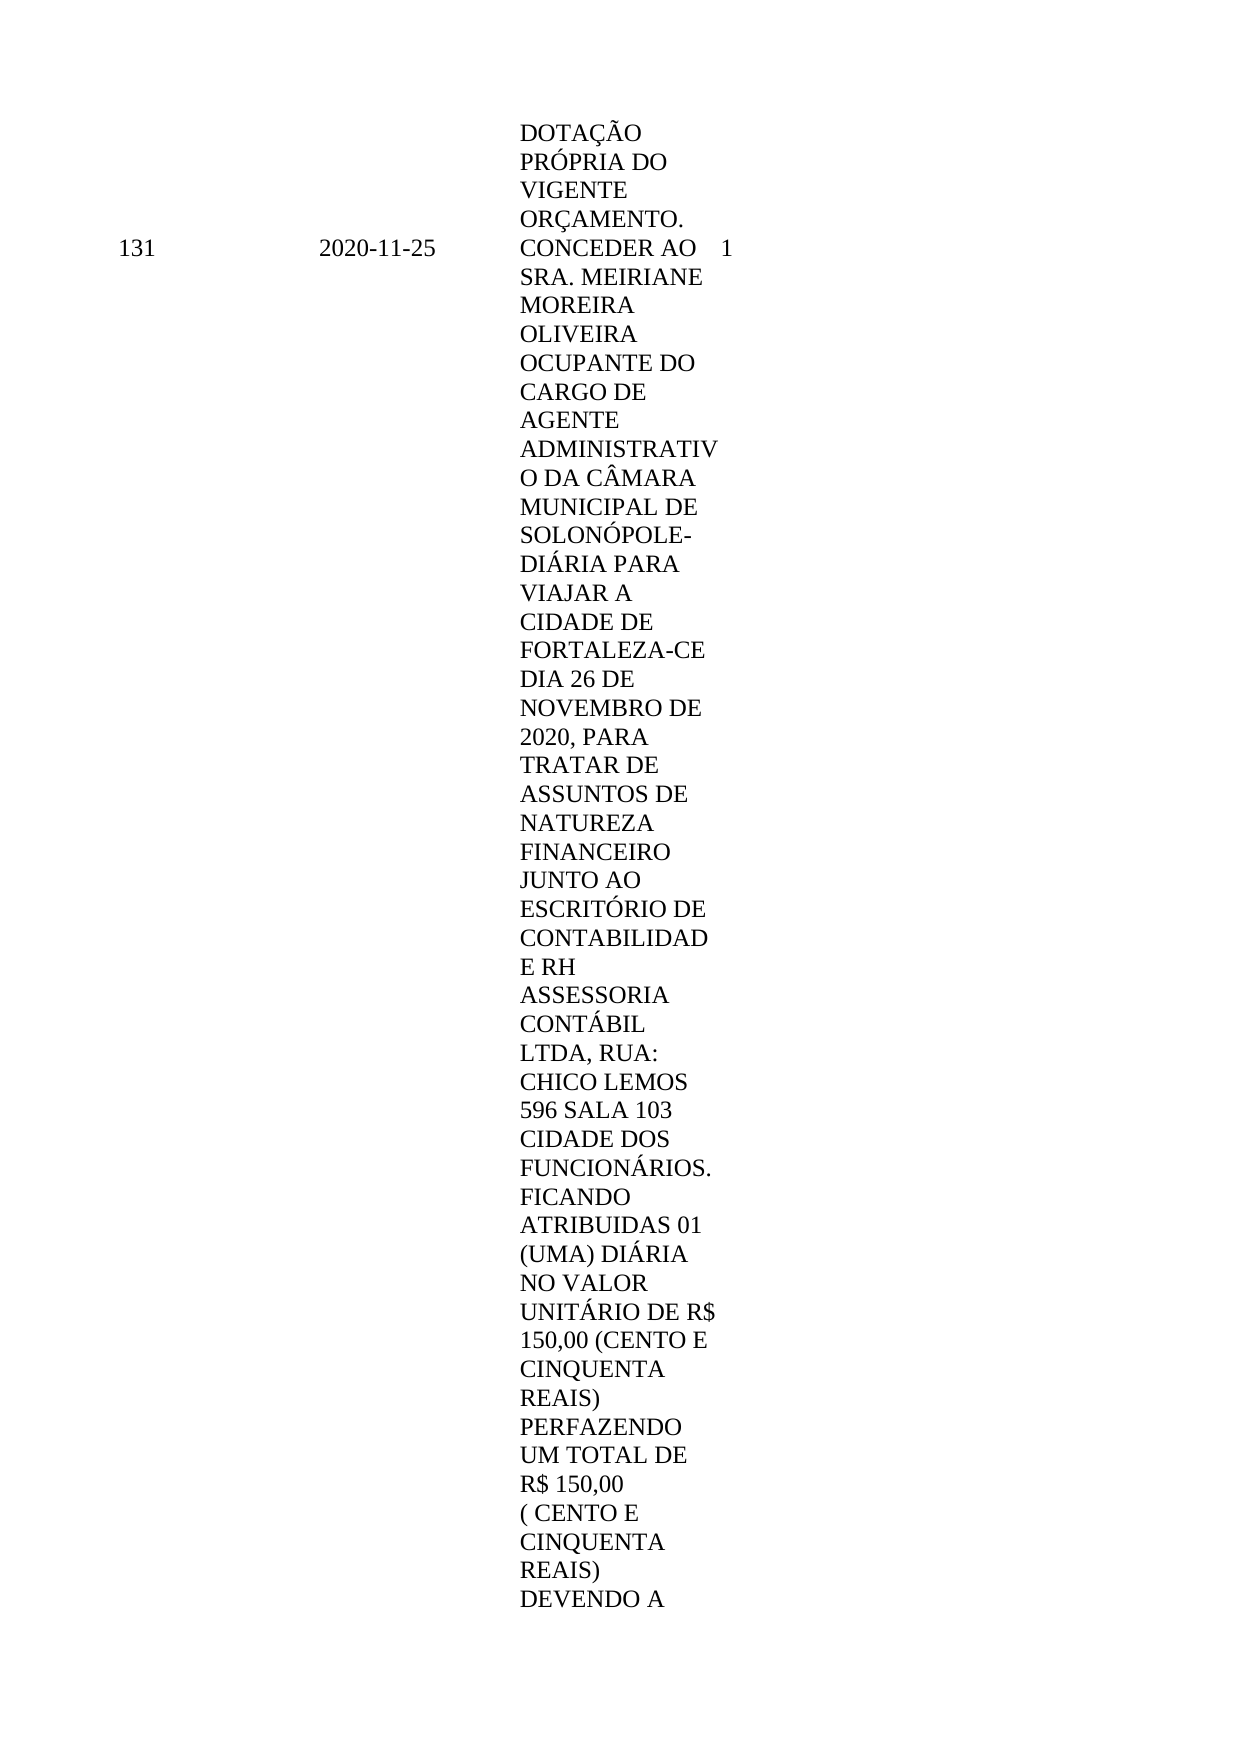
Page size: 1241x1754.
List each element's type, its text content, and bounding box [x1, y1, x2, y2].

table_cell [921, 233, 1122, 1613]
table_cell [118, 118, 319, 233]
table_cell 131 [118, 233, 319, 1613]
table_cell DOTAÇÃO PRÓPRIA DO VIGENTE ORÇAMENTO. [520, 118, 720, 233]
table_cell [319, 118, 519, 233]
table_cell CONCEDER AO SRA. MEIRIANE MOREIRA OLIVEIRA OCUPANTE DO CARGO DE AGENTE ADMINISTRATIVO DA CÂMARA MUNICIPAL DE SOLONÓPOLE- DIÁRIA PARA VIAJAR A CIDADE DE FORTALEZA-CE DIA 26 DE NOVEMBRO DE 2020, PARA TRATAR DE ASSUNTOS DE NATUREZA FINANCEIRO JUNTO AO ESCRITÓRIO DE CONTABILIDADE RH ASSESSORIA CONTÁBIL LTDA, RUA: CHICO LEMOS 596 SALA 103 CIDADE DOS FUNCIONÁRIOS. FICANDO ATRIBUIDAS 01 (UMA) DIÁRIA NO VALOR UNITÁRIO DE R$ 150,00 (CENTO E CINQUENTA REAIS) PERFAZENDO UM TOTAL DE R$ 150,00 ( CENTO E CINQUENTA REAIS) DEVENDO A [520, 233, 720, 1613]
table_cell 1 [720, 233, 921, 1613]
table_cell 2020-11-25 [319, 233, 519, 1613]
table_cell [720, 118, 921, 233]
table_cell [921, 118, 1122, 233]
